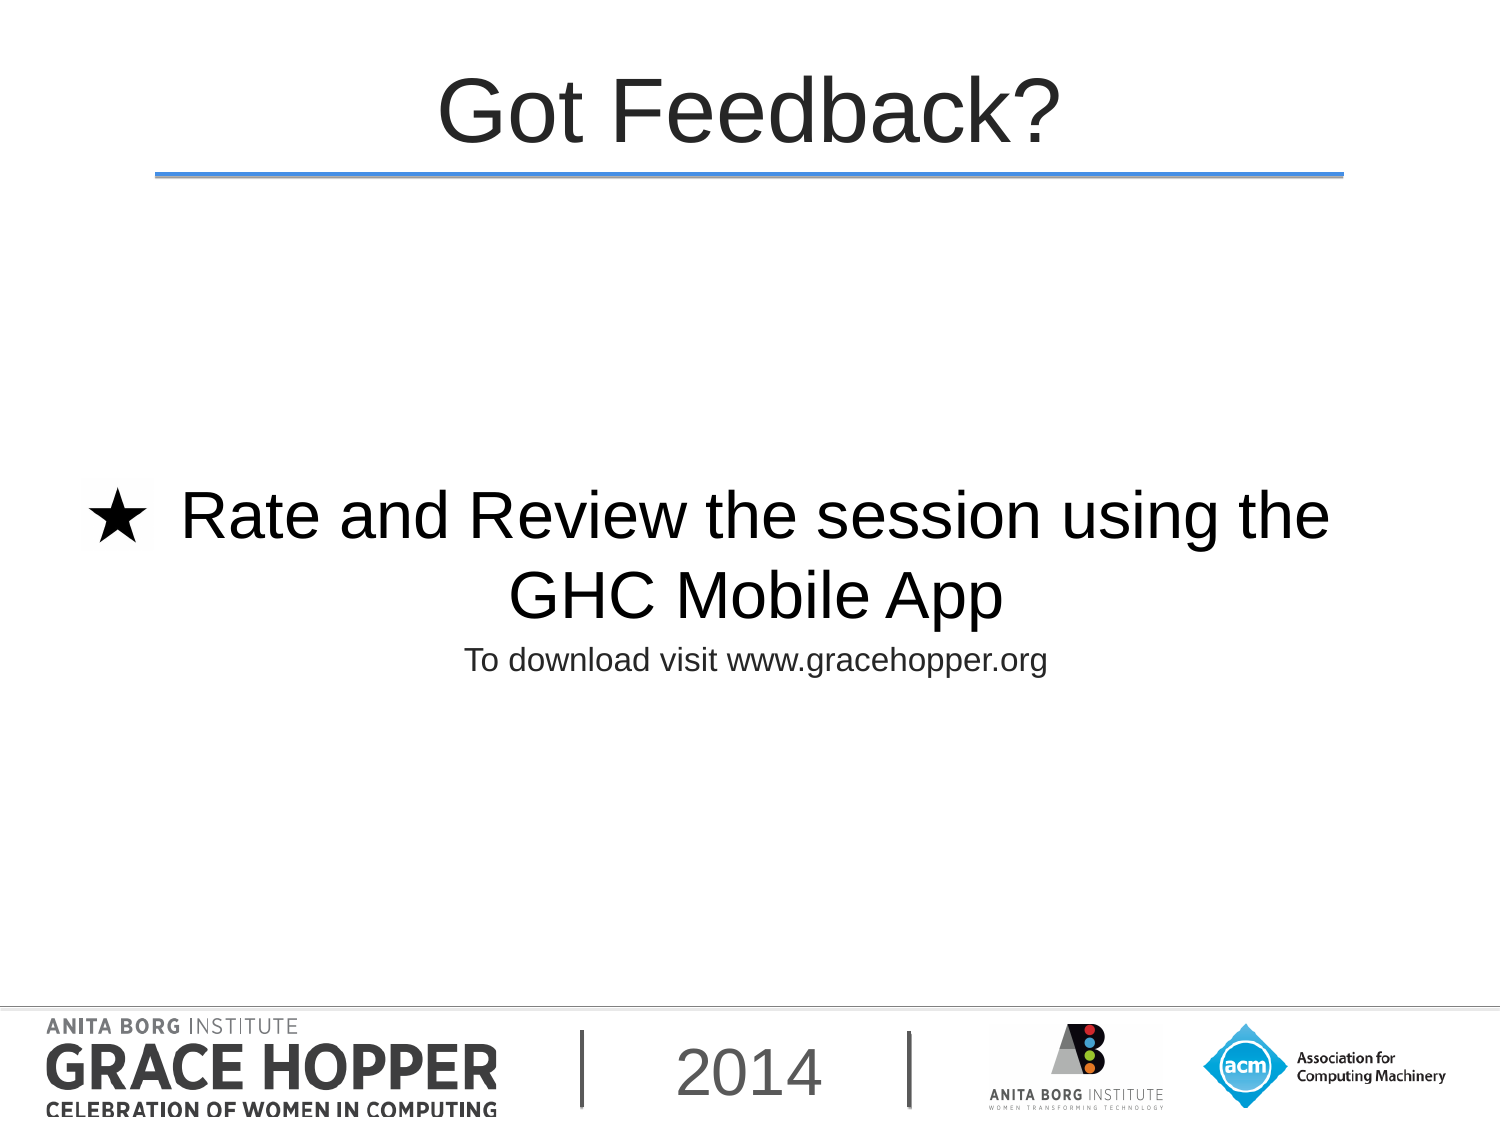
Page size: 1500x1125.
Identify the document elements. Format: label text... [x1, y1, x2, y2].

list Rate and Review the session using the GHC Mobile App To download visit www.gracehopper.org [81, 371, 1432, 910]
title Got Feedback? [75, 19, 1425, 191]
picture [81, 478, 154, 551]
picture [989, 1024, 1163, 1110]
